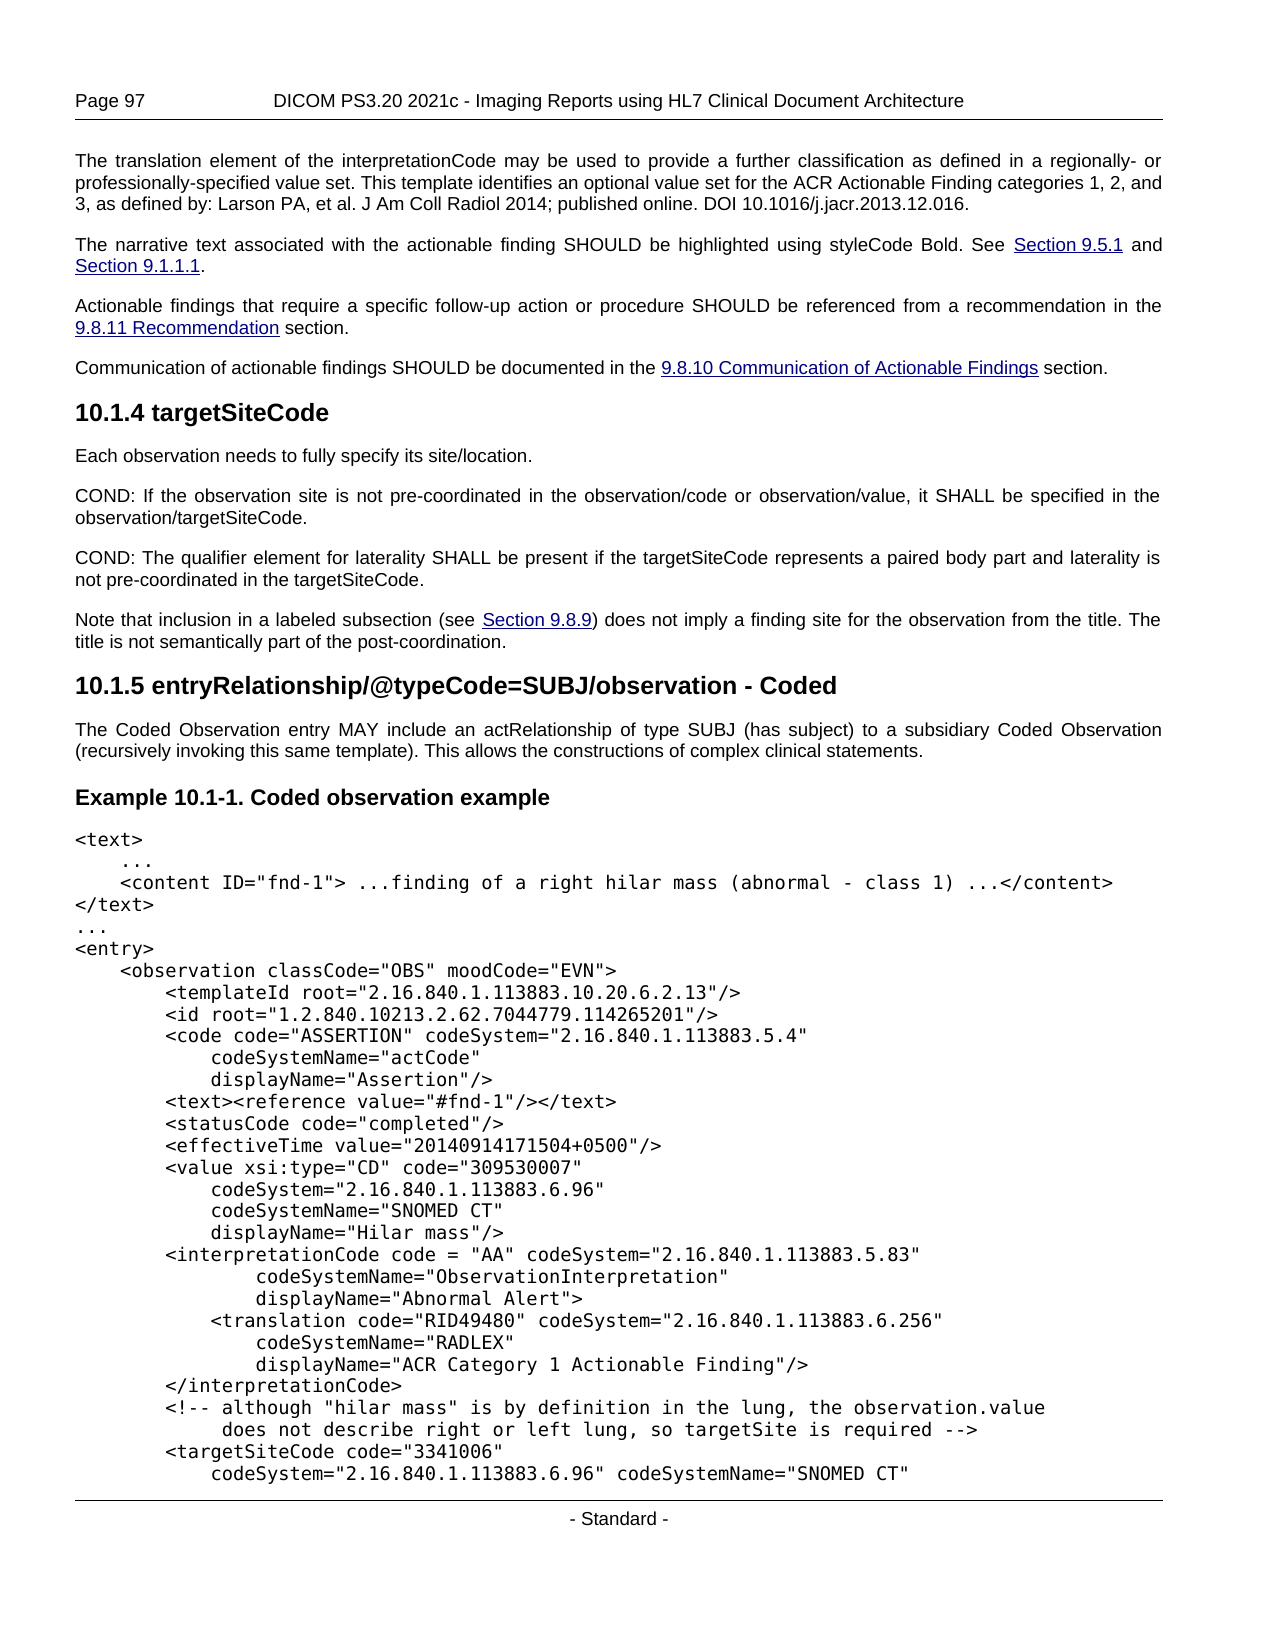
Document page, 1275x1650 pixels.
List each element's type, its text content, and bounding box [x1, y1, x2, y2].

text Note that inclusion in a labeled subsection (see Section 9.8.9) does not imply a finding site for the observation from the title. The title is not semantically part of the post-coordination. [75, 609, 1162, 652]
text 10.1.4 targetSiteCode [75, 397, 1162, 426]
text The Coded Observation entry MAY include an actRelationship of type SUBJ (has subject) to a subsidiary Coded Observation (recursively invoking this same template). This allows the constructions of complex clinical statements. [75, 718, 1162, 762]
text Example 10.1-1. Coded observation example [75, 784, 1162, 810]
text 10.1.5 entryRelationship/@typeCode=SUBJ/observation - Coded [75, 671, 1162, 700]
text Each observation needs to fully specify its site/location. [75, 445, 1162, 467]
text Actionable findings that require a specific follow-up action or procedure SHOULD be referenced from a recommendation in the 9.8.11 Recommendation section. [75, 295, 1162, 338]
text COND: The qualifier element for laterality SHALL be present if the targetSiteCode represents a paired body part and laterality is not pre-coordinated in the targetSiteCode. [75, 547, 1162, 590]
text Communication of actionable findings SHOULD be documented in the 9.8.10 Communication of Actionable Findings section. [75, 357, 1162, 379]
text COND: If the observation site is not pre-coordinated in the observation/code or observation/value, it SHALL be specified in the observation/targetSiteCode. [75, 485, 1162, 528]
text <text> ... <content ID="fnd-1"> ...finding of a right hilar mass (abnormal - class 1) ...</content> </text> ... <entry> <observation classCode="OBS" moodCode="EVN"> <templateId root="2.16.840.1.113883.10.20.6.2.13"/> <id root="1.2.840.10213.2.62.7044779.114265201"/> <code code="ASSERTION" codeSystem="2.16.840.1.113883.5.4" codeSystemName="actCode" displayName="Assertion"/> <text><reference value="#fnd-1"/></text> <statusCode code="completed"/> <effectiveTime value="20140914171504+0500"/> <value xsi:type="CD" code="309530007" codeSystem="2.16.840.1.113883.6.96" codeSystemName="SNOMED CT" displayName="Hilar mass"/> <interpretationCode code = "AA" codeSystem="2.16.840.1.113883.5.83" codeSystemName="ObservationInterpretation" displayName="Abnormal Alert"> <translation code="RID49480" codeSystem="2.16.840.1.113883.6.256" codeSystemName="RADLEX" displayName="ACR Category 1 Actionable Finding"/> </interpretationCode> <!-- although "hilar mass" is by definition in the lung, the observation.value does not describe right or left lung, so targetSite is required --> <targetSiteCode code="3341006" codeSystem="2.16.840.1.113883.6.96" codeSystemName="SNOMED CT" [75, 829, 1162, 1485]
text The narrative text associated with the actionable finding SHOULD be highlighted using styleCode Bold. See Section 9.5.1 and Section 9.1.1.1. [75, 233, 1162, 277]
text The translation element of the interpretationCode may be used to provide a further classification as defined in a regionally- or professionally-specified value set. This template identifies an optional value set for the ACR Actionable Finding categories 1, 2, and 3, as defined by: Larson PA, et al. J Am Coll Radiol 2014; published online. DOI 10.1016/j.jacr.2013.12.016. [75, 150, 1162, 215]
